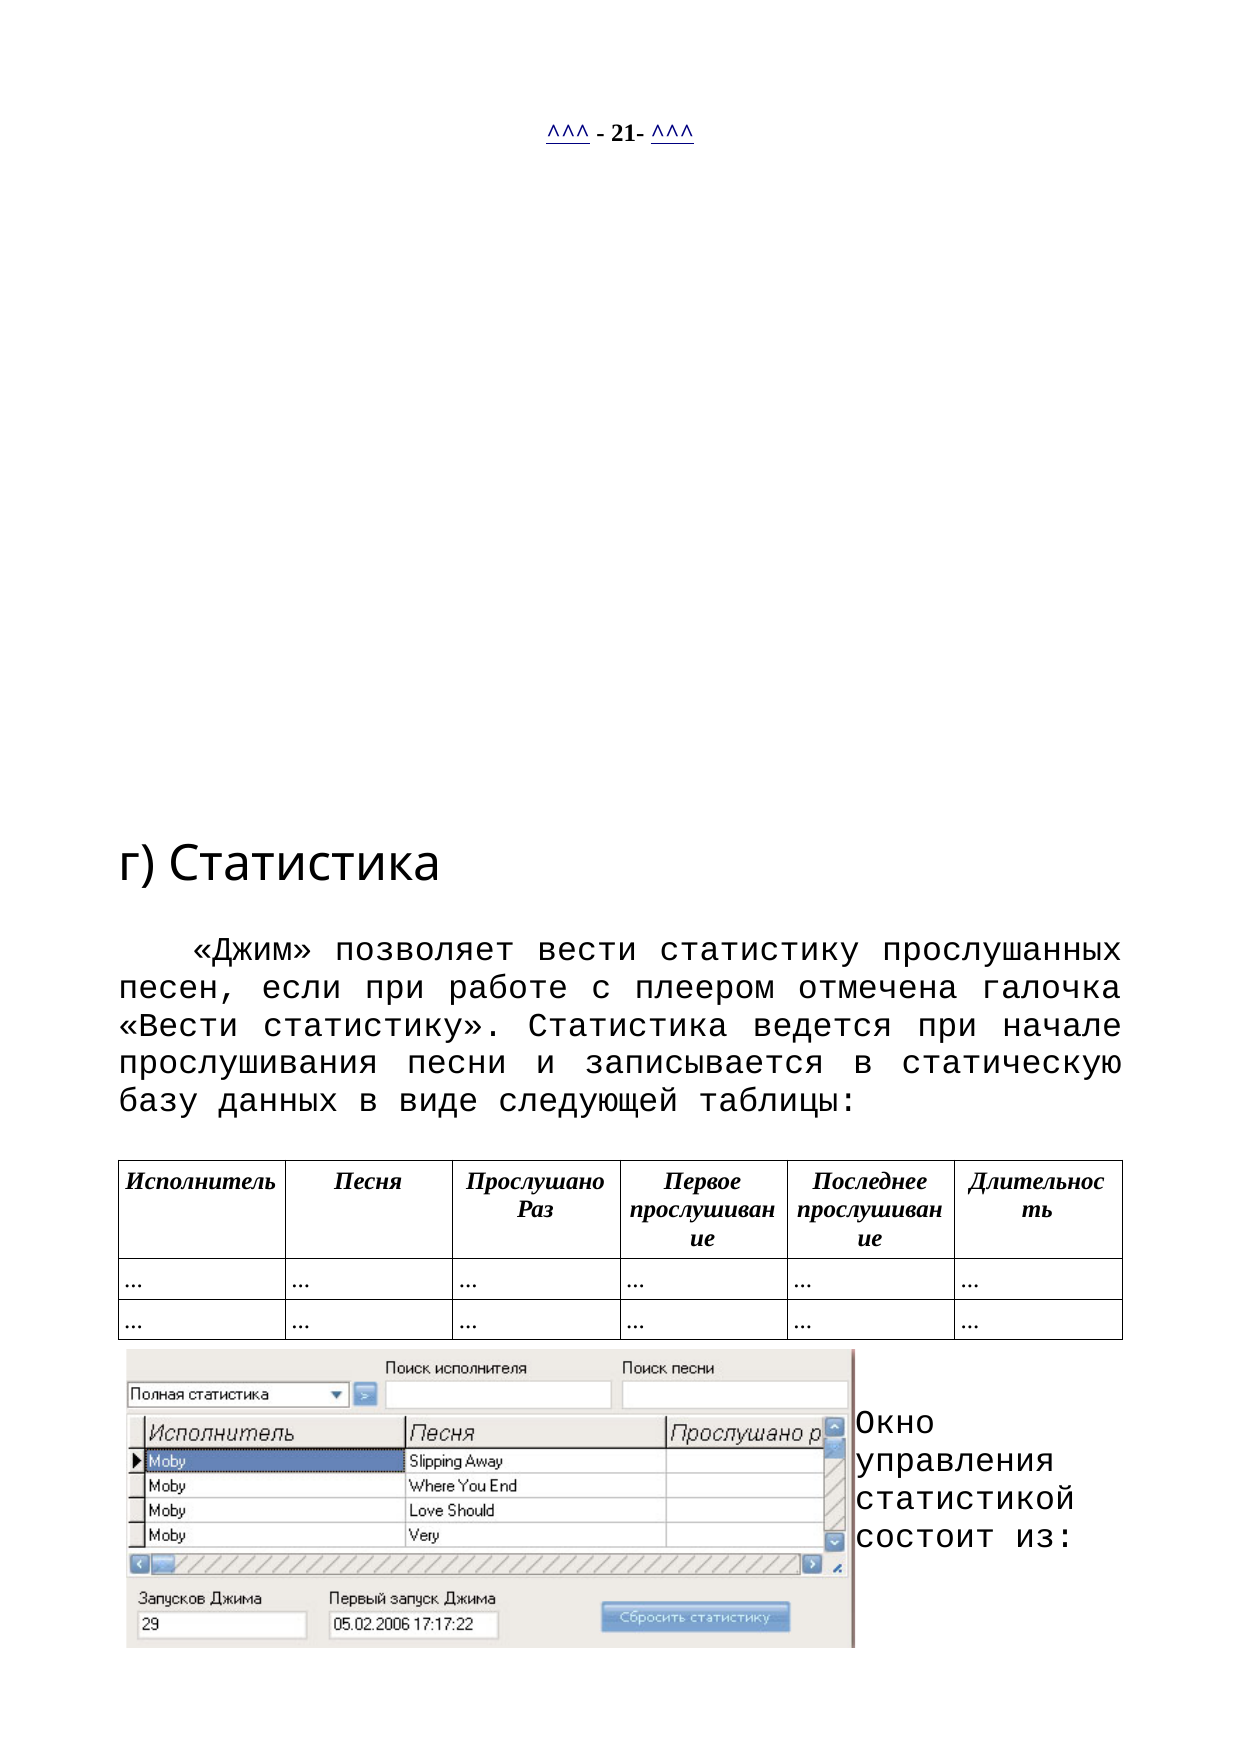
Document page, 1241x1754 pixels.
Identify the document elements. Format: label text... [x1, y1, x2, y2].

table_header Первое прослушивание [621, 1161, 787, 1258]
table_header Последнее прослушивание [788, 1161, 954, 1258]
table_header Исполнитель [119, 1161, 285, 1258]
table_cell ... [286, 1259, 452, 1298]
table_cell ... [621, 1259, 787, 1298]
text [118, 1406, 126, 1557]
table_cell ... [788, 1300, 954, 1339]
table_header Прослушано Раз [453, 1161, 620, 1258]
table_cell ... [453, 1259, 620, 1298]
table_cell ... [453, 1300, 620, 1339]
table_cell ... [955, 1259, 1122, 1298]
text г) Статистика [118, 827, 1122, 895]
text «Джим» позволяет вести статистику прослушанных песен, если при работе с плеером отмечена галочка «Вести статистику». Статистика ведется при начале прослушивания песни и записывается в статическую базу данных в виде следующей таблицы: [118, 933, 1122, 1122]
table_header Песня [286, 1161, 452, 1258]
table_cell ... [119, 1259, 285, 1298]
table_cell ... [286, 1300, 452, 1339]
text Окно управления статистикой состоит из: [856, 1406, 1122, 1557]
table_cell ... [621, 1300, 787, 1339]
table_cell ... [788, 1259, 954, 1298]
table_header Длительность [955, 1161, 1122, 1258]
table_cell ... [119, 1300, 285, 1339]
table_cell ... [955, 1300, 1122, 1339]
